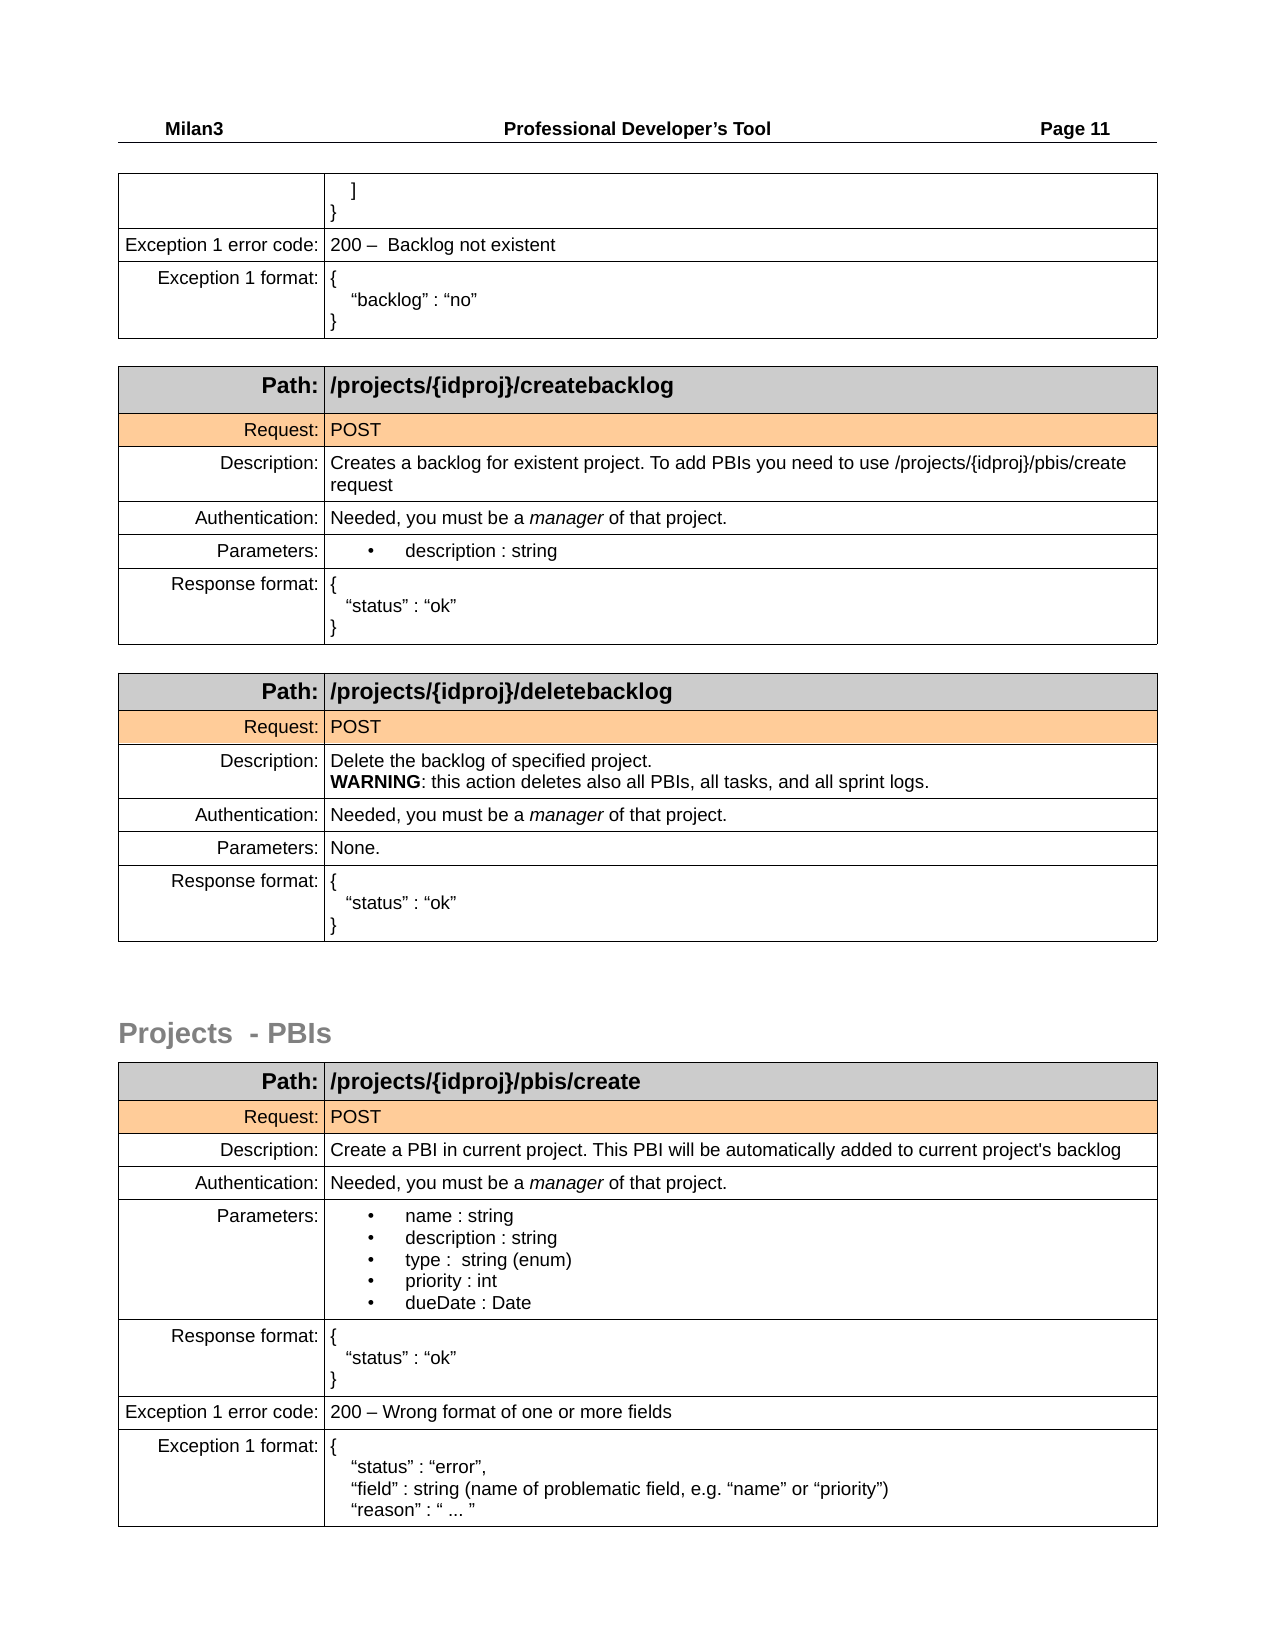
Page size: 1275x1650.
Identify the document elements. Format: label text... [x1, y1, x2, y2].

table_header /projects/{idproj}/pbis/create [325, 1063, 1157, 1100]
table_cell Response format: [119, 1320, 324, 1396]
table_cell Needed, you must be a manager of that project. [325, 799, 1157, 831]
table_header /projects/{idproj}/createbacklog [325, 367, 1157, 413]
table_cell { “status” : “ok” } [325, 1320, 1157, 1396]
table_cell Exception 1 format: [119, 1430, 324, 1526]
table_cell ] } [325, 174, 1157, 228]
table_cell Authentication: [119, 799, 324, 831]
table_header 200 – Backlog not existent [325, 229, 1157, 261]
table_cell { “status” : “ok” } [325, 866, 1157, 941]
subtitle Projects - PBIs [118, 1016, 1157, 1049]
table_cell 200 – Wrong format of one or more fields [325, 1397, 1157, 1429]
table_cell Exception 1 format: [119, 262, 324, 337]
table_cell Create a PBI in current project. This PBI will be automatically added to current project's backlog [325, 1134, 1157, 1166]
table_cell None. [325, 832, 1157, 864]
table_header Path: [119, 367, 324, 413]
table_header Path: [119, 1063, 324, 1100]
table_cell { “backlog” : “no” } [325, 262, 1157, 337]
table_cell Needed, you must be a manager of that project. [325, 1167, 1157, 1199]
table_cell Response format: [119, 569, 324, 644]
table_cell { “status” : “ok” } [325, 569, 1157, 644]
table_header Exception 1 error code: [119, 229, 324, 261]
table_header Path: [119, 674, 324, 710]
table_cell Description: [119, 447, 324, 501]
table_cell Exception 1 error code: [119, 1397, 324, 1429]
table_cell POST [325, 711, 1157, 743]
table_cell Response format: [119, 866, 324, 941]
table_cell Request: [119, 414, 324, 446]
table_cell Authentication: [119, 1167, 324, 1199]
table_cell [119, 174, 324, 228]
table_cell POST [325, 1101, 1157, 1133]
table_cell Parameters: [119, 832, 324, 864]
table_cell name : string description : string type : string (enum) priority : int dueDate : Date [325, 1200, 1157, 1319]
table_cell description : string [325, 535, 1157, 567]
table_cell Creates a backlog for existent project. To add PBIs you need to use /projects/{idproj}/pbis/create request [325, 447, 1157, 501]
table_cell Authentication: [119, 502, 324, 534]
table_cell Description: [119, 1134, 324, 1166]
table_cell Parameters: [119, 1200, 324, 1319]
table_cell Delete the backlog of specified project. WARNING: this action deletes also all PBIs, all tasks, and all sprint logs. [325, 745, 1157, 798]
table_cell POST [325, 414, 1157, 446]
table_cell Request: [119, 711, 324, 743]
table_cell Request: [119, 1101, 324, 1133]
table_cell { “status” : “error”, “field” : string (name of problematic field, e.g. “name” or “priority”) “reason” : “ ... ” [325, 1430, 1157, 1526]
table_cell Needed, you must be a manager of that project. [325, 502, 1157, 534]
table_cell Parameters: [119, 535, 324, 567]
table_header /projects/{idproj}/deletebacklog [325, 674, 1157, 710]
table_cell Description: [119, 745, 324, 798]
